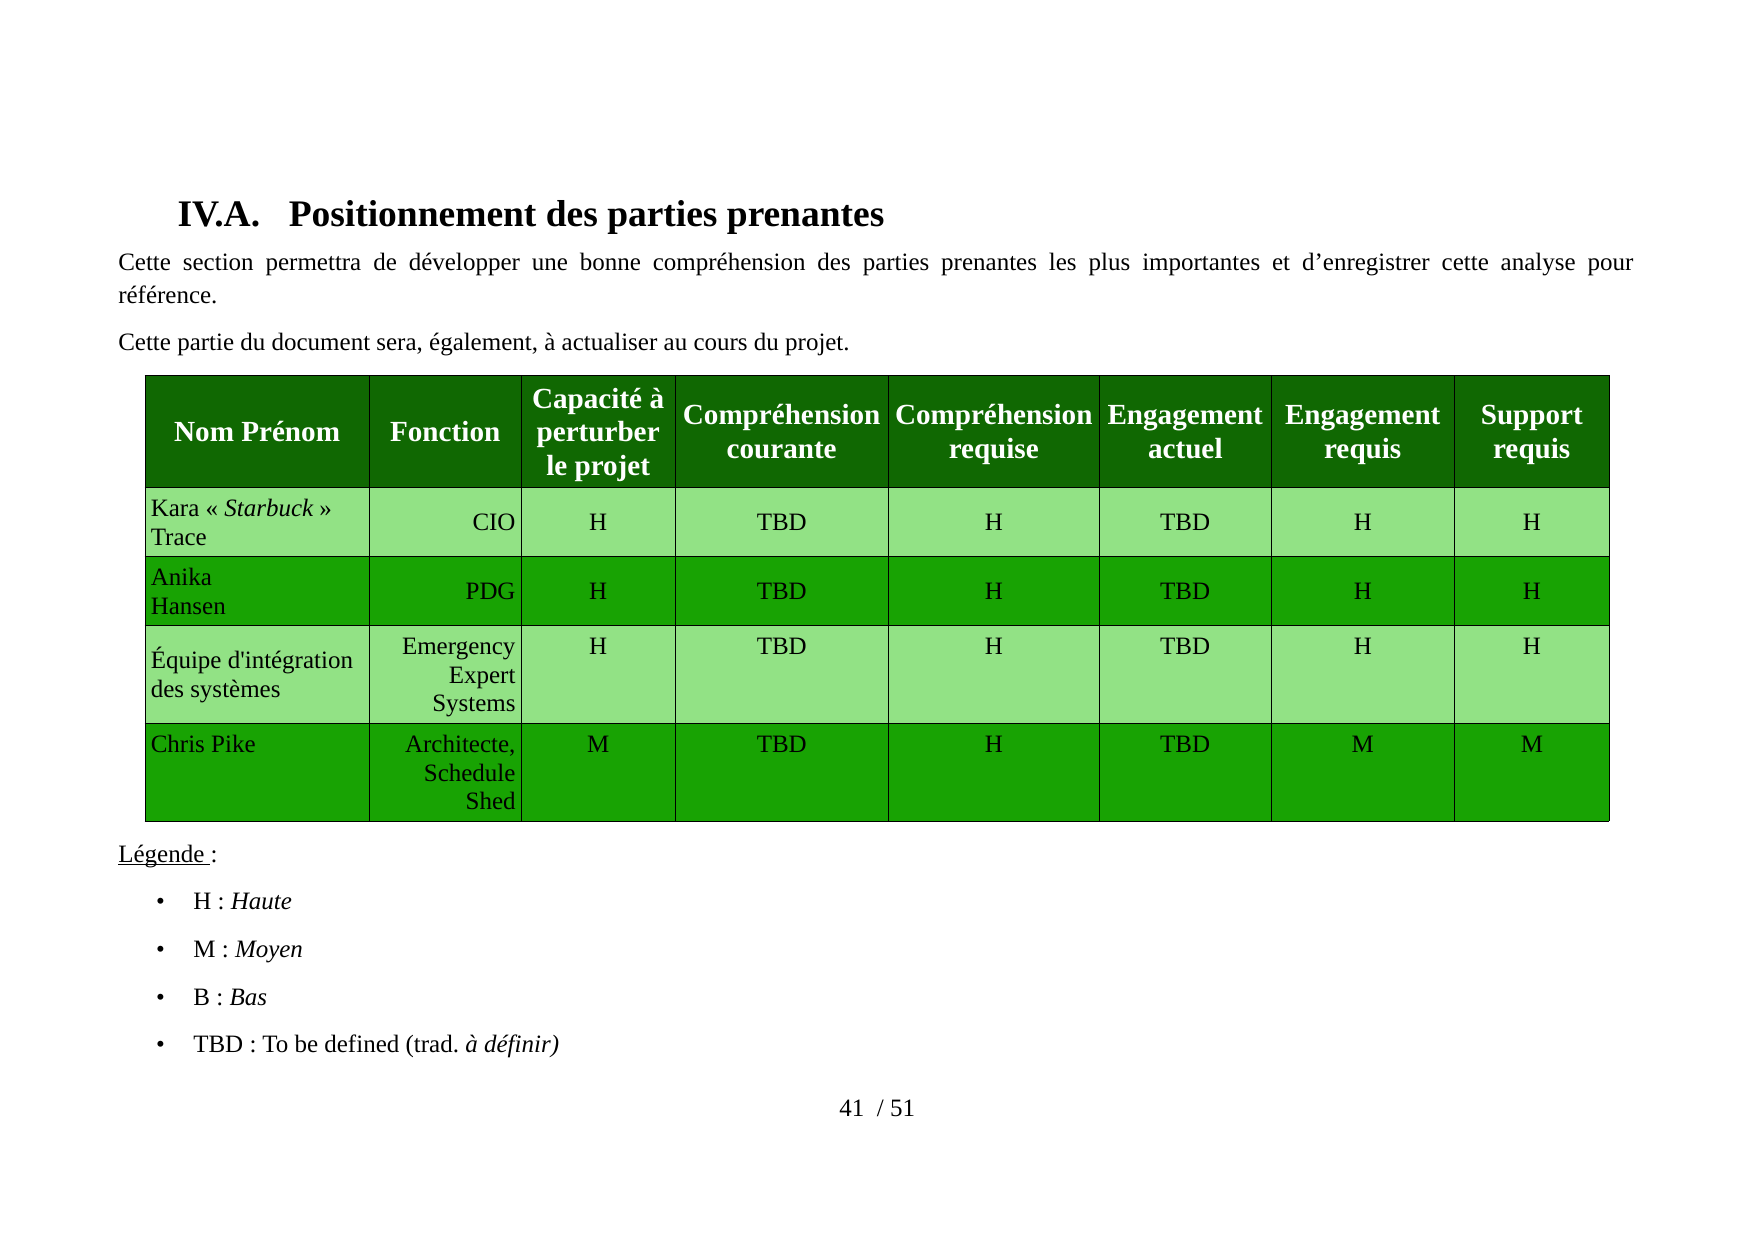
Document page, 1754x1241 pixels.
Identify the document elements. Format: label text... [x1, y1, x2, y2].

table_header Engagement actuel [1100, 376, 1271, 487]
table_cell Architecte, Schedule Shed [370, 724, 521, 821]
table_cell H [522, 557, 675, 625]
table_cell TBD [676, 488, 888, 556]
table_header Support requis [1455, 376, 1609, 487]
table_cell H [1272, 557, 1454, 625]
table_cell H [1455, 557, 1609, 625]
table_cell TBD [1100, 724, 1271, 821]
table_cell M [522, 724, 675, 821]
text Légende : [118, 839, 1636, 867]
table_header Nom Prénom [146, 376, 369, 487]
table_cell H [889, 557, 1099, 625]
table_cell TBD [1100, 626, 1271, 723]
table_cell TBD [676, 557, 888, 625]
table_cell M [1272, 724, 1454, 821]
table_cell H [1272, 626, 1454, 723]
table_cell Kara « Starbuck » Trace [146, 488, 369, 556]
table_cell H [522, 488, 675, 556]
table_cell TBD [676, 724, 888, 821]
table_header Capacité à perturber le projet [522, 376, 675, 487]
table_cell TBD [1100, 557, 1271, 625]
table_cell Chris Pike [146, 724, 369, 821]
table_cell Anika Hansen [146, 557, 369, 625]
table_cell TBD [1100, 488, 1271, 556]
text Cette partie du document sera, également, à actualiser au cours du projet. [118, 327, 1636, 356]
table_cell Emergency Expert Systems [370, 626, 521, 723]
table_cell H [1272, 488, 1454, 556]
table_header Compréhension requise [889, 376, 1099, 487]
table_cell H [522, 626, 675, 723]
text Cette section permettra de développer une bonne compréhension des parties prenantes les plus importantes et d’enregistrer cette analyse pour référence. [118, 247, 1636, 308]
table_cell CIO [370, 488, 521, 556]
list H : Haute [156, 886, 1636, 915]
table_header Fonction [370, 376, 521, 487]
table_cell H [1455, 488, 1609, 556]
table_cell PDG [370, 557, 521, 625]
table_header Engagement requis [1272, 376, 1454, 487]
list M : Moyen [156, 934, 1636, 963]
table_cell M [1455, 724, 1609, 821]
table_cell H [889, 724, 1099, 821]
table_cell Équipe d'intégration des systèmes [146, 626, 369, 723]
table_cell TBD [676, 626, 888, 723]
table_cell H [889, 626, 1099, 723]
table_cell H [1455, 626, 1609, 723]
table_header Compréhension courante [676, 376, 888, 487]
list B : Bas [156, 982, 1636, 1010]
list TBD : To be defined (trad. à définir) [156, 1029, 1636, 1058]
table_cell H [889, 488, 1099, 556]
subtitle Positionnement des parties prenantes [118, 191, 1636, 234]
